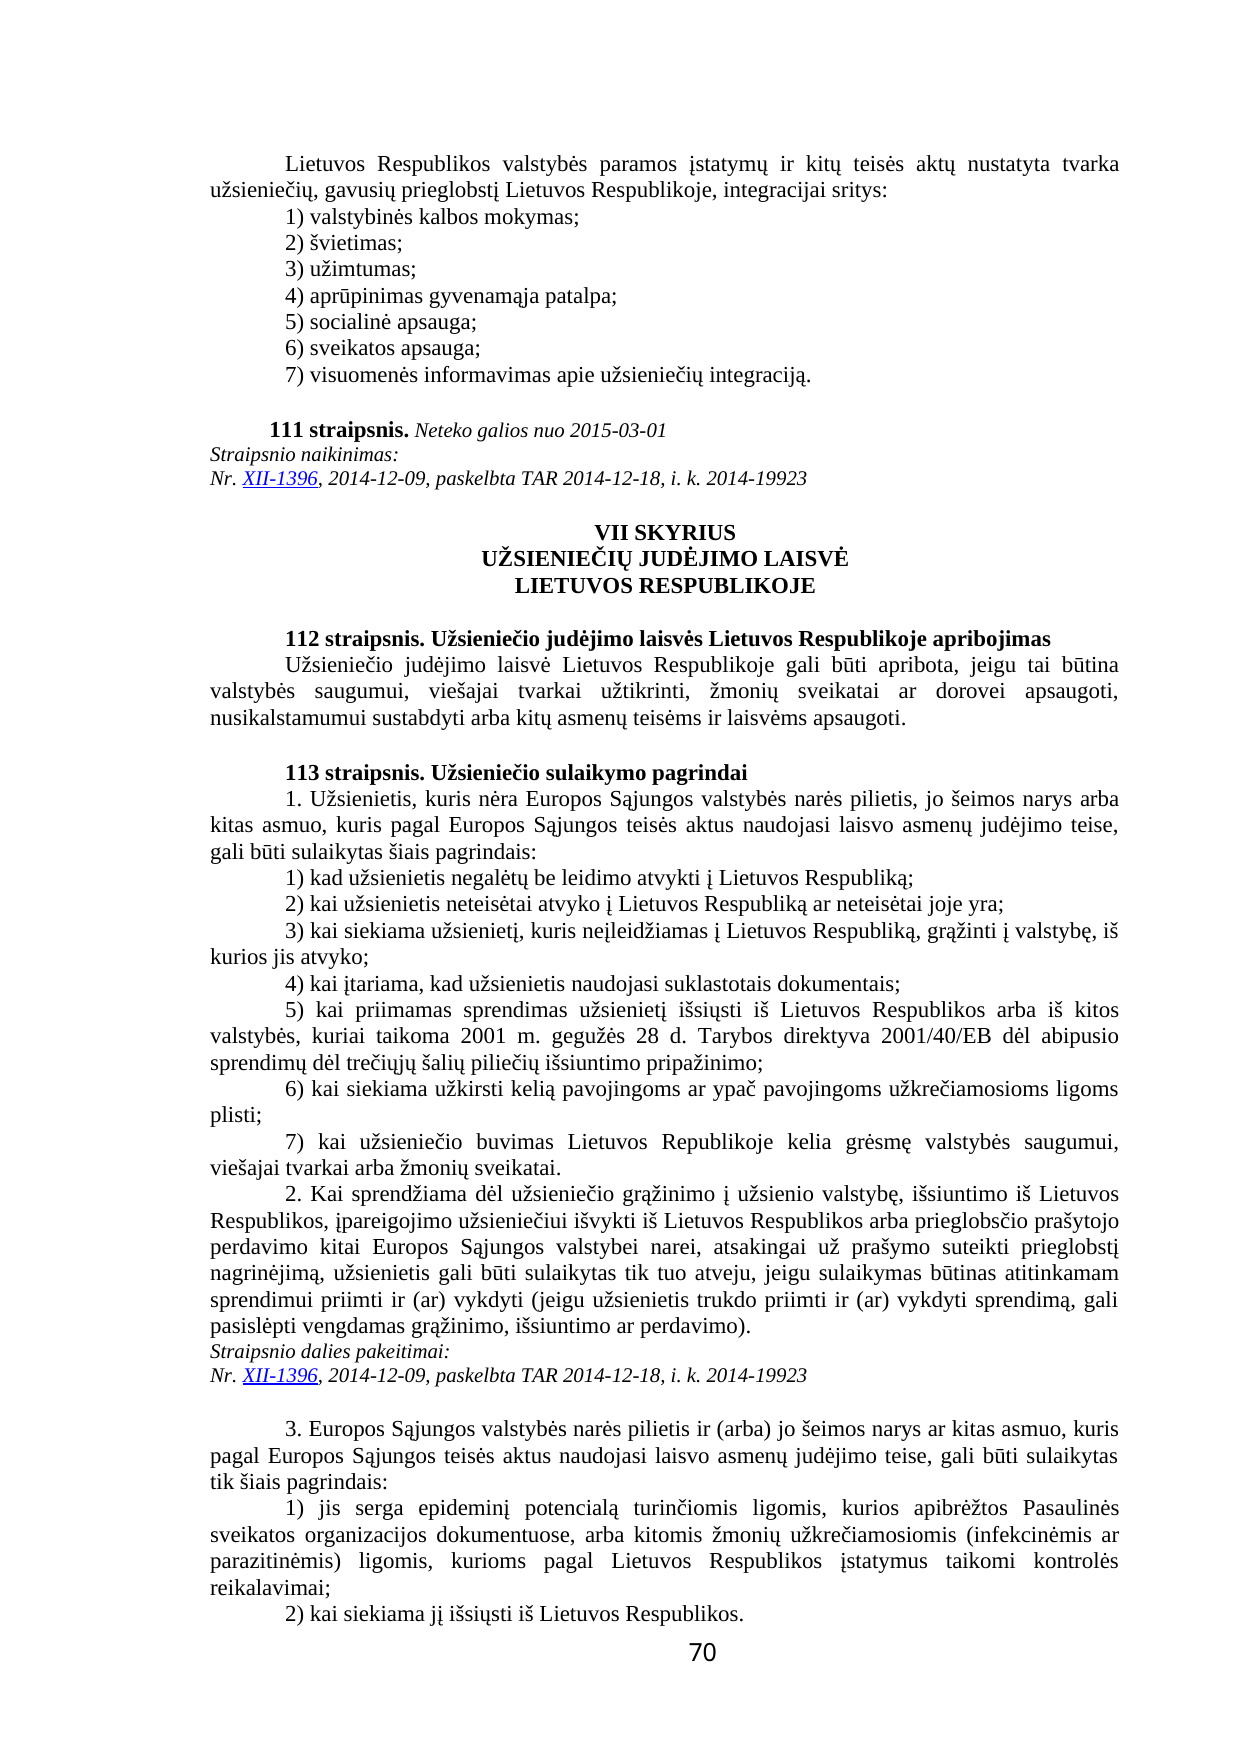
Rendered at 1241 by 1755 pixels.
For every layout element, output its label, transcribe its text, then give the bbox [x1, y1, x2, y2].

text 5) kai priimamas sprendimas užsienietį išsiųsti iš Lietuvos Respublikos arba iš kitos valstybės, kuriai taikoma 2001 m. gegužės 28 d. Tarybos direktyva 2001/40/EB dėl abipusio sprendimų dėl trečiųjų šalių piliečių išsiuntimo pripažinimo; [210, 996, 1120, 1075]
text 4) aprūpinimas gyvenamąja patalpa; [210, 282, 1120, 308]
text 5) socialinė apsauga; [210, 308, 1120, 334]
text Straipsnio naikinimas: [210, 442, 1120, 466]
text UŽSIENIEČIŲ JUDĖJIMO LAISVĖ [210, 546, 1120, 572]
text Nr. XII-1396, 2014-12-09, paskelbta TAR 2014-12-18, i. k. 2014-19923 [210, 466, 1120, 490]
text 4) kai įtariama, kad užsienietis naudojasi suklastotais dokumentais; [210, 969, 1120, 996]
text 6) sveikatos apsauga; [210, 334, 1120, 361]
text 1) kad užsienietis negalėtų be leidimo atvykti į Lietuvos Respubliką; [210, 864, 1120, 891]
text 7) kai užsieniečio buvimas Lietuvos Republikoje kelia grėsmę valstybės saugumui, viešajai tvarkai arba žmonių sveikatai. [210, 1128, 1120, 1180]
text 111 straipsnis. Neteko galios nuo 2015-03-01 [210, 416, 1120, 442]
text 112 straipsnis. Užsieniečio judėjimo laisvės Lietuvos Respublikoje apribojimas [285, 624, 1120, 651]
text 113 straipsnis. Užsieniečio sulaikymo pagrindai [210, 759, 1120, 785]
text 3) kai siekiama užsienietį, kuris neįleidžiamas į Lietuvos Respubliką, grąžinti į valstybę, iš kurios jis atvyko; [210, 917, 1120, 969]
text 2) kai siekiama jį išsiųsti iš Lietuvos Respublikos. [210, 1600, 1120, 1626]
text Užsieniečio judėjimo laisvė Lietuvos Respublikoje gali būti apribota, jeigu tai būtina valstybės saugumui, viešajai tvarkai užtikrinti, žmonių sveikatai ar dorovei apsaugoti, nusikalstamumui sustabdyti arba kitų asmenų teisėms ir laisvėms apsaugoti. [210, 651, 1120, 730]
text 2) švietimas; [210, 229, 1120, 255]
text VII SKYRIUS [210, 519, 1120, 546]
text 1) valstybinės kalbos mokymas; [210, 203, 1120, 229]
text 2. Kai sprendžiama dėl užsieniečio grąžinimo į užsienio valstybę, išsiuntimo iš Lietuvos Respublikos, įpareigojimo užsieniečiui išvykti iš Lietuvos Respublikos arba prieglobsčio prašytojo perdavimo kitai Europos Sąjungos valstybei narei, atsakingai už prašymo suteikti prieglobstį nagrinėjimą, užsienietis gali būti sulaikytas tik tuo atveju, jeigu sulaikymas būtinas atitinkamam sprendimui priimti ir (ar) vykdyti (jeigu užsienietis trukdo priimti ir (ar) vykdyti sprendimą, gali pasislėpti vengdamas grąžinimo, išsiuntimo ar perdavimo). [210, 1180, 1120, 1338]
text Straipsnio dalies pakeitimai: [210, 1338, 1120, 1363]
text LIETUVOS RESPUBLIKOJE [210, 572, 1120, 598]
text 7) visuomenės informavimas apie užsieniečių integraciją. [210, 361, 1120, 387]
text 1. Užsienietis, kuris nėra Europos Sąjungos valstybės narės pilietis, jo šeimos narys arba kitas asmuo, kuris pagal Europos Sąjungos teisės aktus naudojasi laisvo asmenų judėjimo teise, gali būti sulaikytas šiais pagrindais: [210, 785, 1120, 864]
text 2) kai užsienietis neteisėtai atvyko į Lietuvos Respubliką ar neteisėtai joje yra; [210, 891, 1120, 917]
text Nr. XII-1396, 2014-12-09, paskelbta TAR 2014-12-18, i. k. 2014-19923 [210, 1363, 1120, 1387]
text 6) kai siekiama užkirsti kelią pavojingoms ar ypač pavojingoms užkrečiamosioms ligoms plisti; [210, 1075, 1120, 1128]
text Lietuvos Respublikos valstybės paramos įstatymų ir kitų teisės aktų nustatyta tvarka užsieniečių, gavusių prieglobstį Lietuvos Respublikoje, integracijai sritys: [210, 150, 1120, 203]
text 3) užimtumas; [210, 255, 1120, 282]
text 3. Europos Sąjungos valstybės narės pilietis ir (arba) jo šeimos narys ar kitas asmuo, kuris pagal Europos Sąjungos teisės aktus naudojasi laisvo asmenų judėjimo teise, gali būti sulaikytas tik šiais pagrindais: [210, 1415, 1120, 1494]
text 1) jis serga epideminį potencialą turinčiomis ligomis, kurios apibrėžtos Pasaulinės sveikatos organizacijos dokumentuose, arba kitomis žmonių užkrečiamosiomis (infekcinėmis ar parazitinėmis) ligomis, kurioms pagal Lietuvos Respublikos įstatymus taikomi kontrolės reikalavimai; [210, 1494, 1120, 1600]
